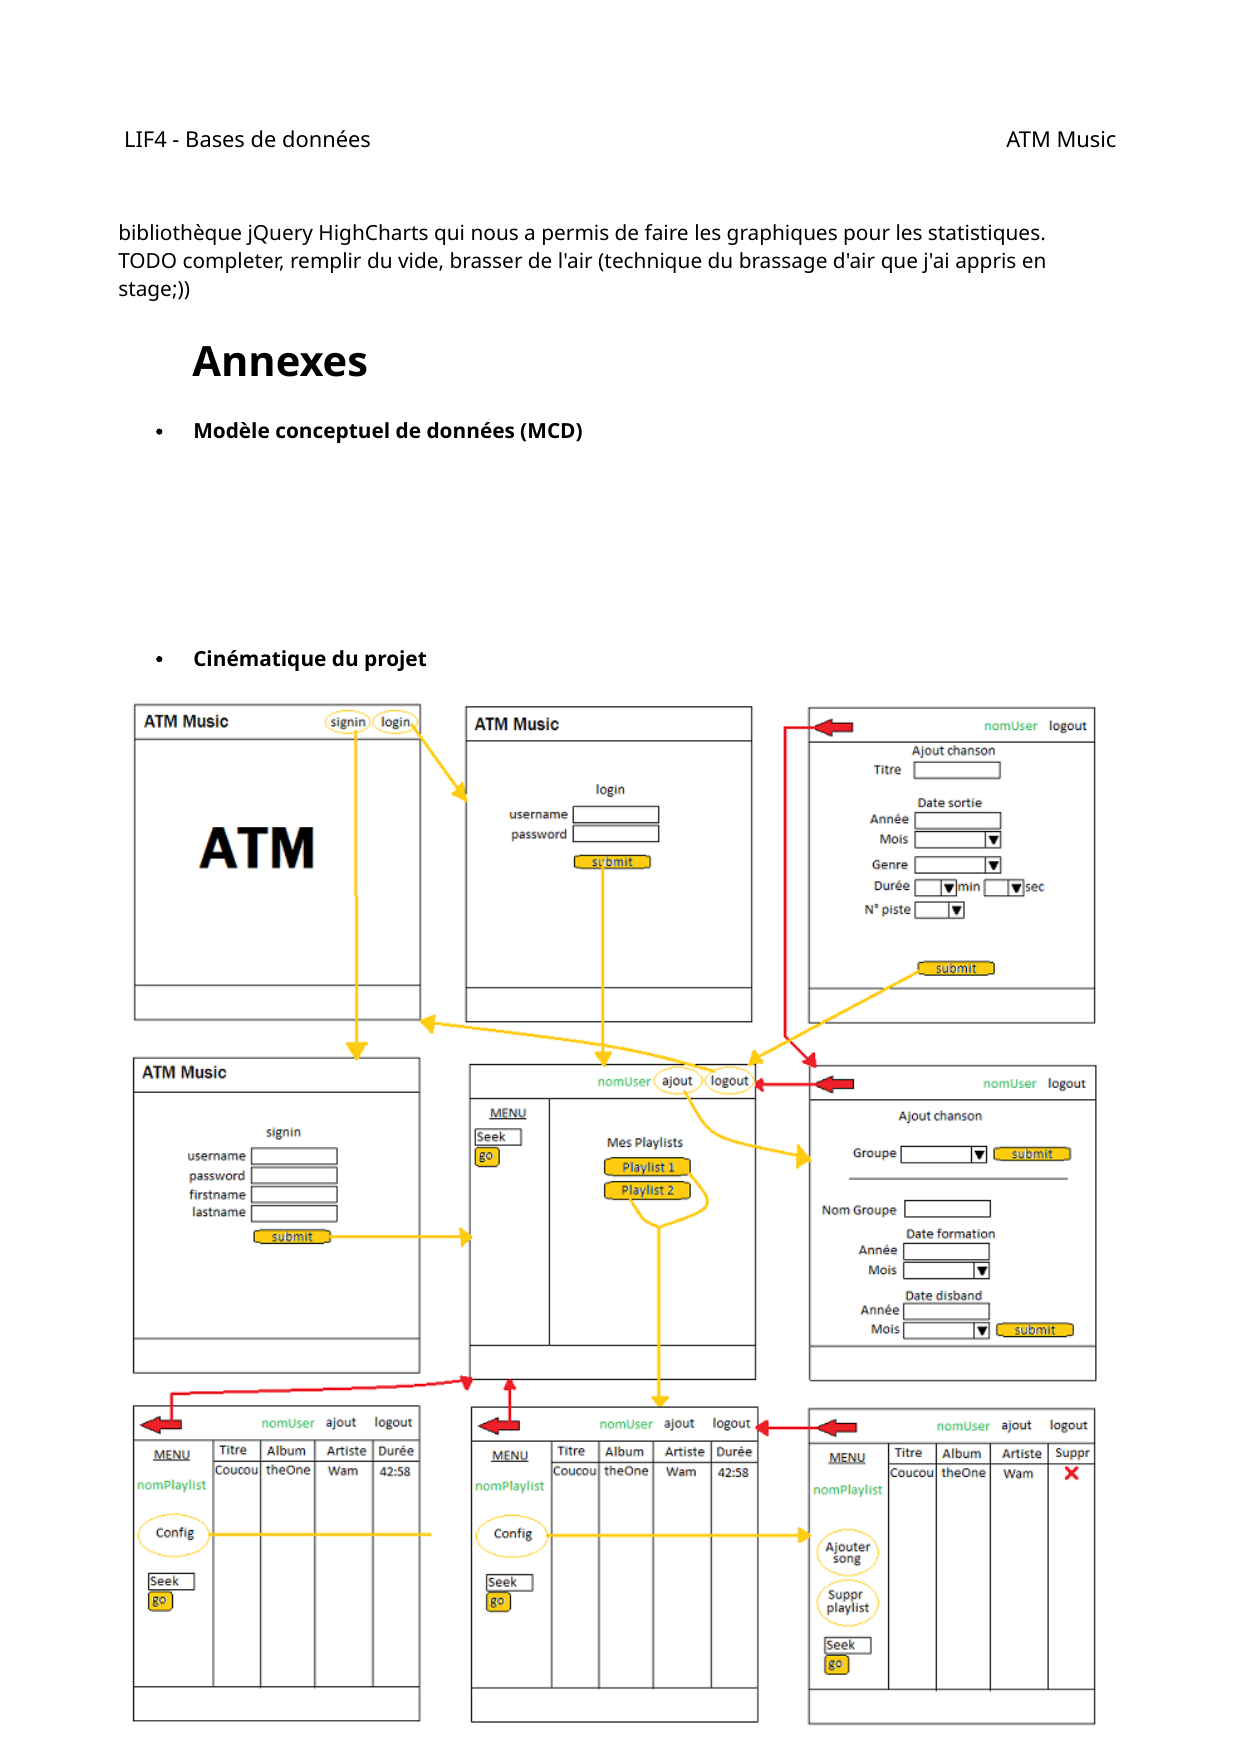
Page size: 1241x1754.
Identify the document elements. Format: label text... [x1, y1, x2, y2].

text Annexes [118, 331, 1122, 388]
text bibliothèque jQuery HighCharts qui nous a permis de faire les graphiques pour les statistiques. [118, 218, 1122, 246]
list Cinématique du projet [156, 644, 1122, 672]
text TODO completer, remplir du vide, brasser de l'air (technique du brassage d'air que j'ai appris en stage;)) [118, 246, 1122, 303]
list Modèle conceptuel de données (MCD) [156, 417, 1122, 445]
